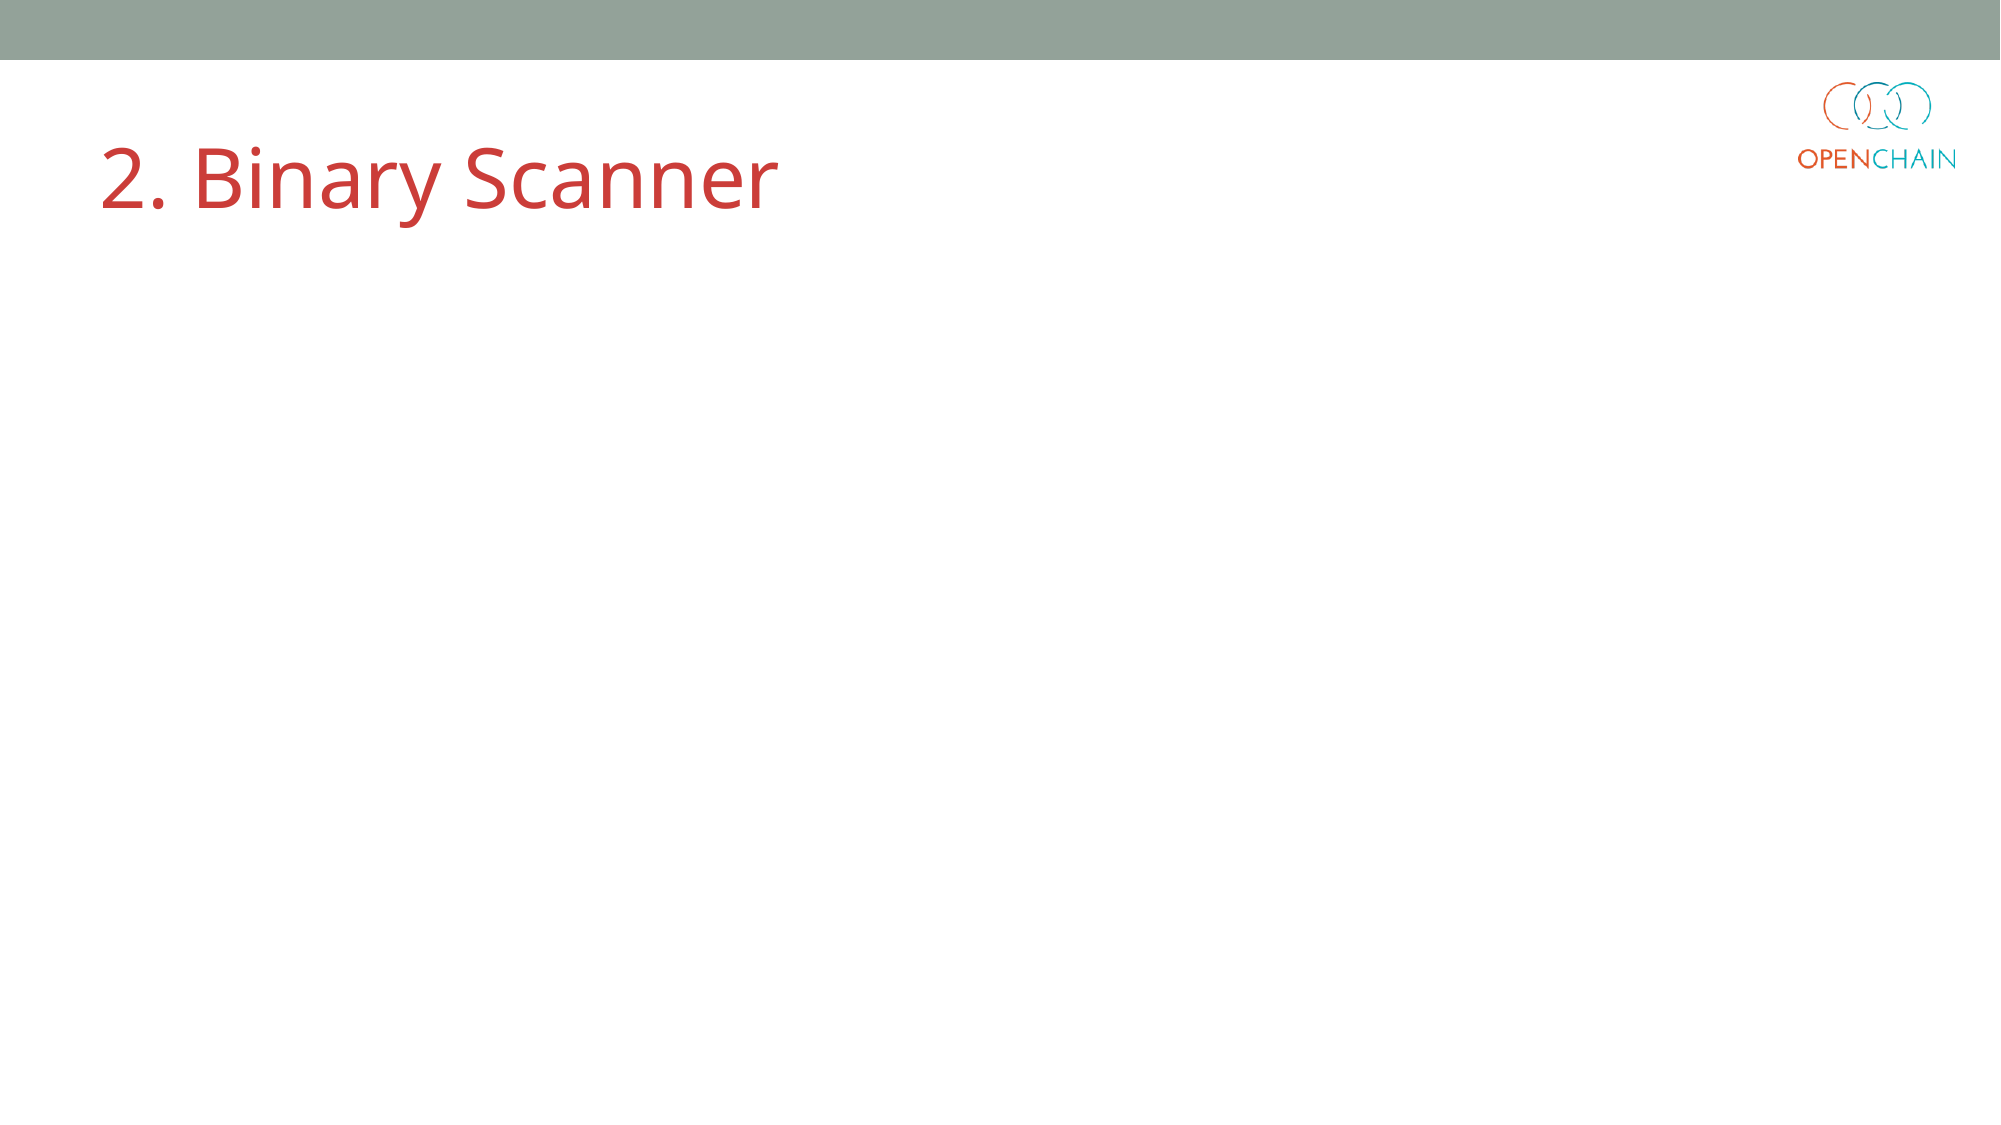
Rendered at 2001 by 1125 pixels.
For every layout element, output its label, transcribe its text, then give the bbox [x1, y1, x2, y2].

picture [1900, 82, 1955, 169]
text_box 2. Binary Scanner [99, 52, 1900, 225]
